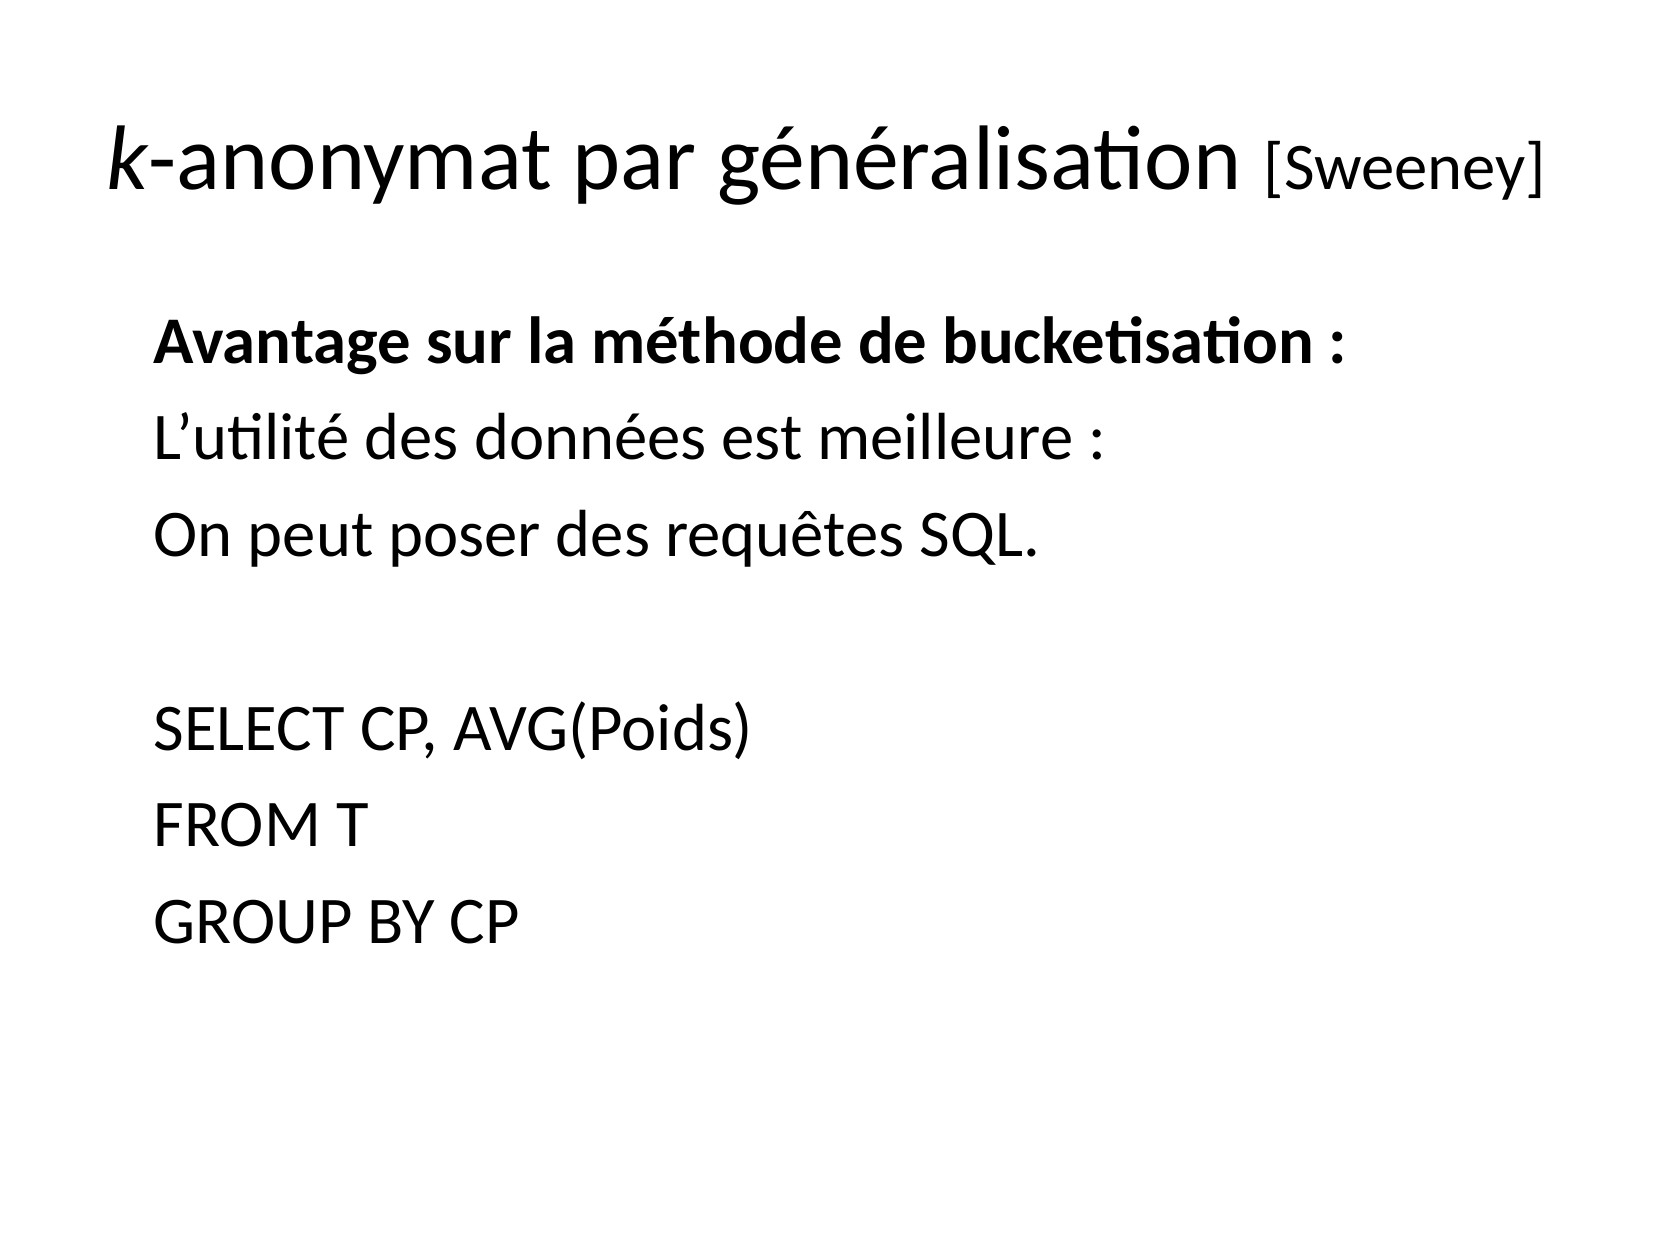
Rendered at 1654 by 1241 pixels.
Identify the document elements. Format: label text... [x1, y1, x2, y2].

text_box Avantage sur la méthode de bucketisation : L’utilité des données est meilleure : On peut poser des requêtes SQL. SELECT CP, AVG(Poids) FROM T GROUP BY CP [82, 289, 1571, 1108]
text_box k-anonymat par généralisation [Sweeney] [82, 49, 1571, 257]
